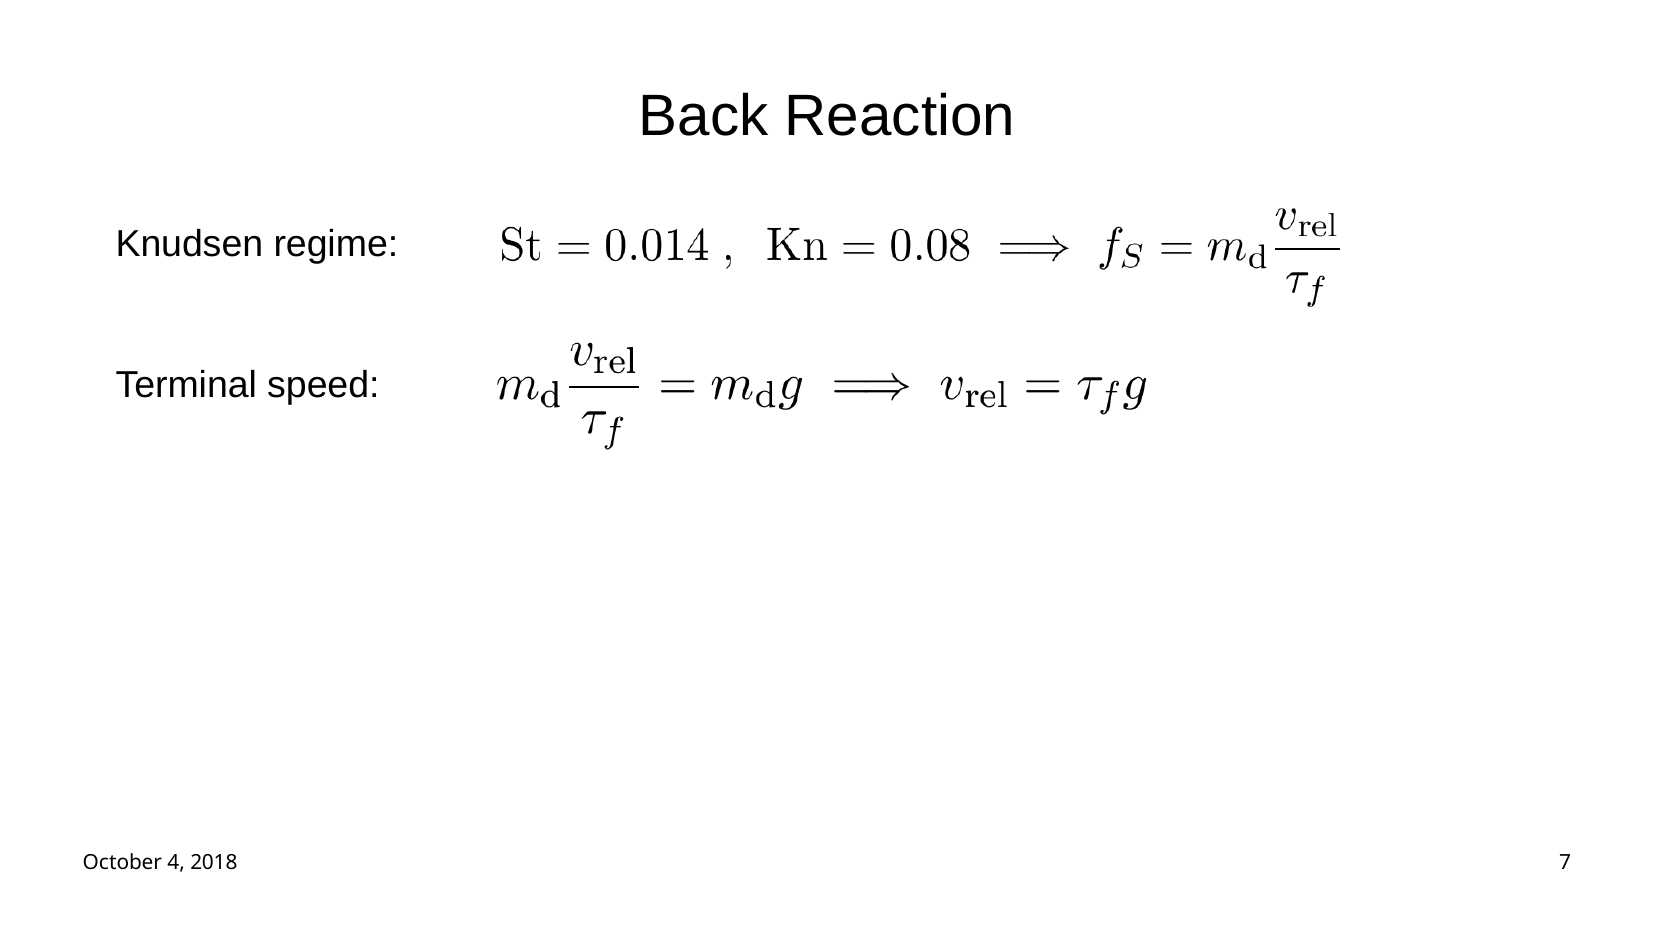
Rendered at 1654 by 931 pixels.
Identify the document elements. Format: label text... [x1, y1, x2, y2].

text_box Terminal speed: [100, 356, 432, 414]
title Back Reaction [83, 37, 1572, 193]
picture [484, 330, 1158, 461]
picture [490, 200, 1353, 315]
text_box Knudsen regime: [100, 214, 432, 272]
